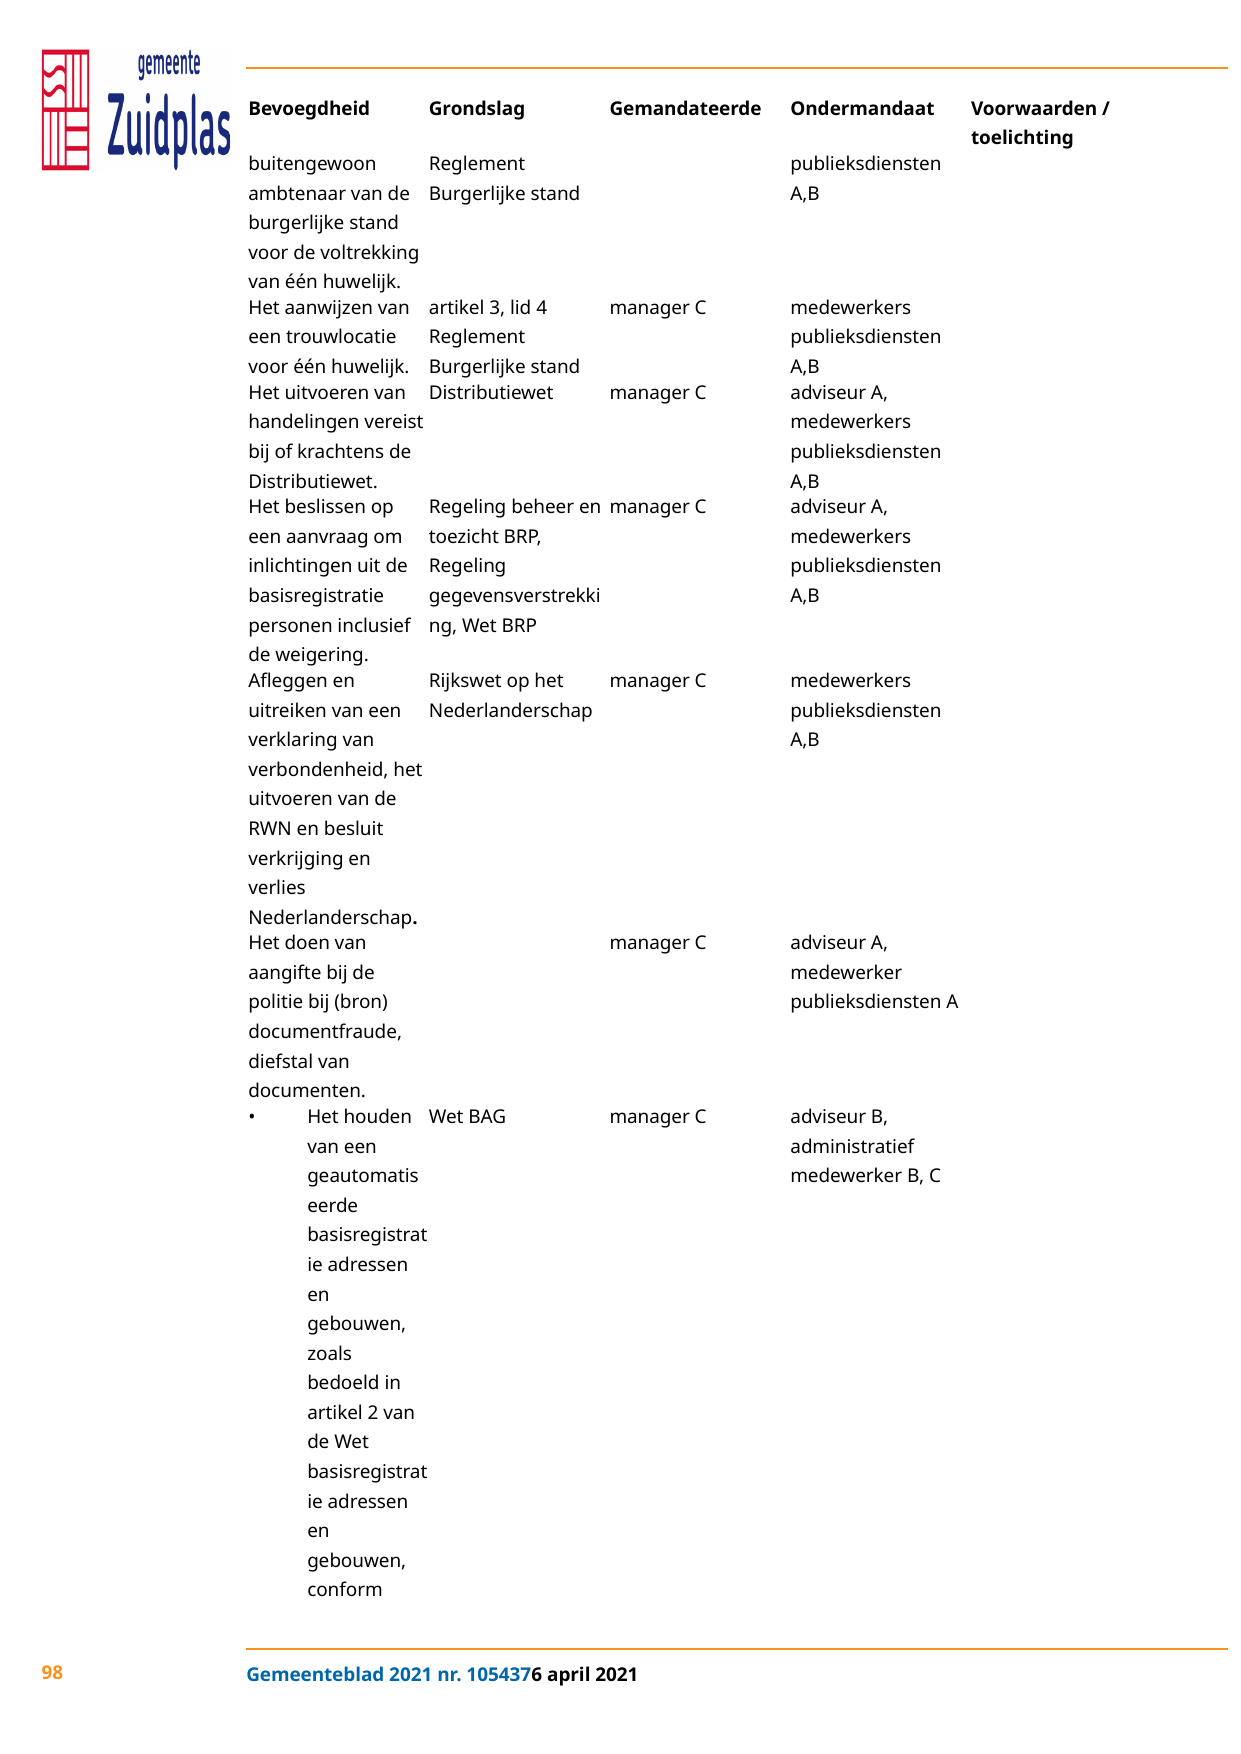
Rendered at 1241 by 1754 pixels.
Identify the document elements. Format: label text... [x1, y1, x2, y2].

table_cell adviseur A, medewerkers publieksdiensten A,B [790, 494, 971, 667]
table_cell Afleggen en uitreiken van een verklaring van verbondenheid, het uitvoeren van de RWN en besluit verkrijging en verlies Nederlanderschap. [248, 667, 429, 929]
table_cell manager C [609, 494, 790, 667]
table_header Ondermandaat [790, 95, 971, 150]
table_cell adviseur A, medewerker publieksdiensten A [790, 930, 971, 1103]
table_cell [429, 930, 609, 1103]
table_cell [971, 150, 1152, 294]
table_cell manager C [609, 930, 790, 1103]
table_header Gemandateerde [609, 95, 790, 150]
table_cell Reglement Burgerlijke stand [429, 150, 609, 294]
table_cell [971, 294, 1152, 379]
table_cell Het aanwijzen van een trouwlocatie voor één huwelijk. [248, 294, 429, 379]
table_cell Regeling beheer en toezicht BRP, Regeling gegevensverstrekking, Wet BRP [429, 494, 609, 667]
table_header Bevoegdheid [248, 95, 429, 150]
table_cell Het beslissen op een aanvraag om inlichtingen uit de basisregistratie personen inclusief de weigering. [248, 494, 429, 667]
table_cell Het uitvoeren van handelingen vereist bij of krachtens de Distributiewet. [248, 379, 429, 493]
table_cell Distributiewet [429, 379, 609, 493]
table_cell manager C [609, 667, 790, 929]
table_header Voorwaarden / toelichting [971, 95, 1152, 150]
table_cell medewerkers publieksdiensten A,B [790, 294, 971, 379]
table_cell adviseur B, administratief medewerker B, C [790, 1103, 971, 1602]
table_cell [971, 379, 1152, 493]
table_cell Rijkswet op het Nederlanderschap [429, 667, 609, 929]
table_cell manager C [609, 1103, 790, 1602]
table_cell publieksdiensten A,B [790, 150, 971, 294]
table_cell Het doen van aangifte bij de politie bij (bron) documentfraude, diefstal van documenten. [248, 930, 429, 1103]
picture [41, 47, 231, 172]
table_cell [971, 1103, 1152, 1602]
table_cell Wet BAG [429, 1103, 609, 1602]
table_cell manager C [609, 294, 790, 379]
table_cell [971, 667, 1152, 929]
table_cell manager C [609, 379, 790, 493]
table_cell adviseur A, medewerkers publieksdiensten A,B [790, 379, 971, 493]
table_cell medewerkers publieksdiensten A,B [790, 667, 971, 929]
table_cell Het houden van een geautomatiseerde basisregistratie adressen en gebouwen, zoals bedoeld in artikel 2 van de Wet basisregistratie adressen en gebouwen, conform [248, 1103, 429, 1602]
table_header Grondslag [429, 95, 609, 150]
table_cell artikel 3, lid 4 Reglement Burgerlijke stand [429, 294, 609, 379]
table_cell buitengewoon ambtenaar van de burgerlijke stand voor de voltrekking van één huwelijk. [248, 150, 429, 294]
table_cell [971, 494, 1152, 667]
table_cell [609, 150, 790, 294]
table_cell [971, 930, 1152, 1103]
